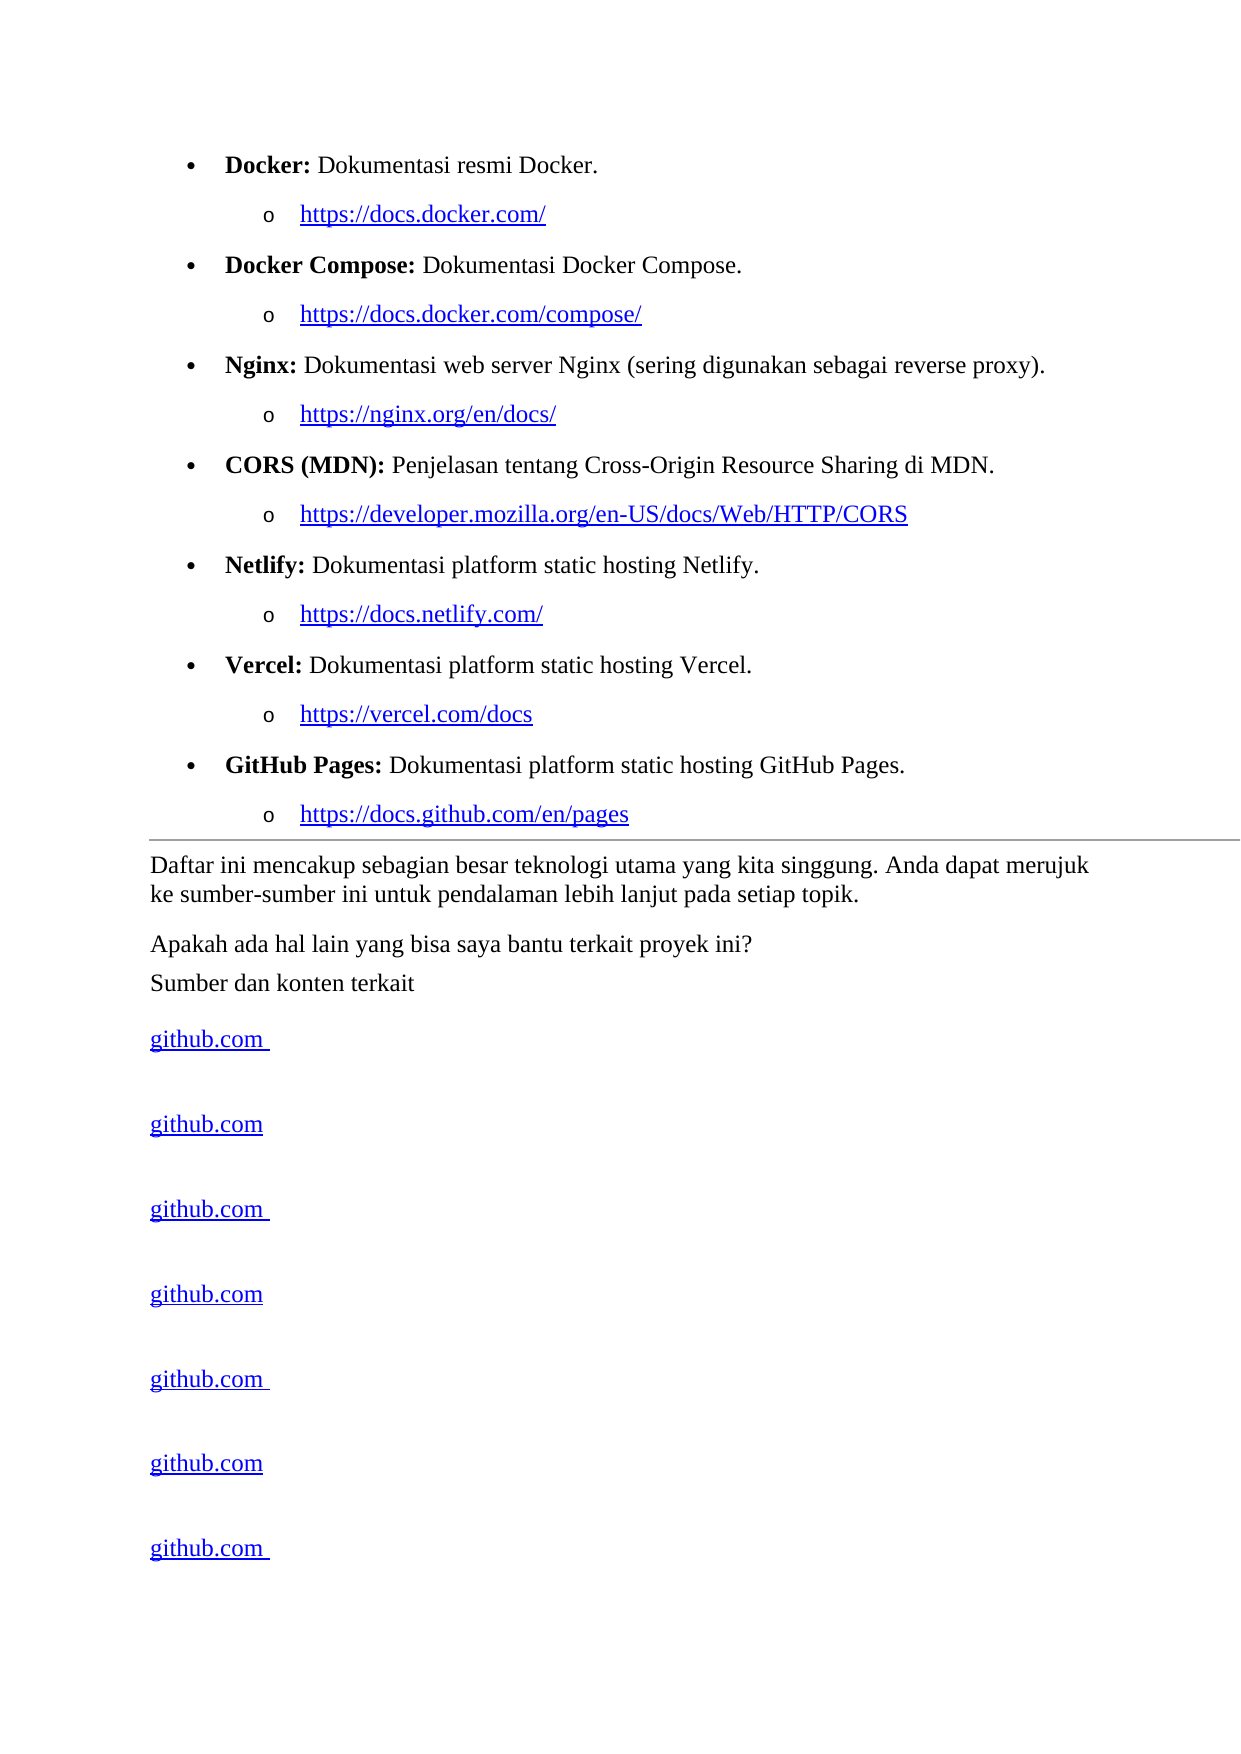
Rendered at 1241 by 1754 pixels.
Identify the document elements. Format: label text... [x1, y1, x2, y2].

text Sumber dan konten terkait [150, 968, 1090, 997]
list https://docs.github.com/en/pages [262, 799, 1090, 829]
list GitHub Pages: Dokumentasi platform static hosting GitHub Pages. [187, 750, 1090, 779]
list Vercel: Dokumentasi platform static hosting Vercel. [187, 650, 1090, 679]
text Daftar ini mencakup sebagian besar teknologi utama yang kita singgung. Anda dapat merujuk ke sumber-sumber ini untuk pendalaman lebih lanjut pada setiap topik. [150, 850, 1090, 908]
list https://developer.mozilla.org/en-US/docs/Web/HTTP/CORS [262, 499, 1090, 529]
list https://docs.netlify.com/ [262, 599, 1090, 629]
text Apakah ada hal lain yang bisa saya bantu terkait proyek ini? [150, 929, 1090, 957]
text github.com [150, 1364, 1090, 1392]
list https://docs.docker.com/ [262, 199, 1090, 229]
text github.com [150, 1109, 1090, 1138]
list Netlify: Dokumentasi platform static hosting Netlify. [187, 550, 1090, 579]
list https://nginx.org/en/docs/ [262, 399, 1090, 429]
list Docker Compose: Dokumentasi Docker Compose. [187, 250, 1090, 279]
list Docker: Dokumentasi resmi Docker. [187, 150, 1090, 179]
text github.com [150, 1533, 1090, 1562]
text github.com [150, 1279, 1090, 1308]
list Nginx: Dokumentasi web server Nginx (sering digunakan sebagai reverse proxy). [187, 350, 1090, 379]
text github.com [150, 1024, 1090, 1053]
text github.com [150, 1448, 1090, 1477]
list CORS (MDN): Penjelasan tentang Cross-Origin Resource Sharing di MDN. [187, 450, 1090, 479]
list https://vercel.com/docs [262, 699, 1090, 729]
list https://docs.docker.com/compose/ [262, 299, 1090, 329]
text github.com [150, 1194, 1090, 1223]
